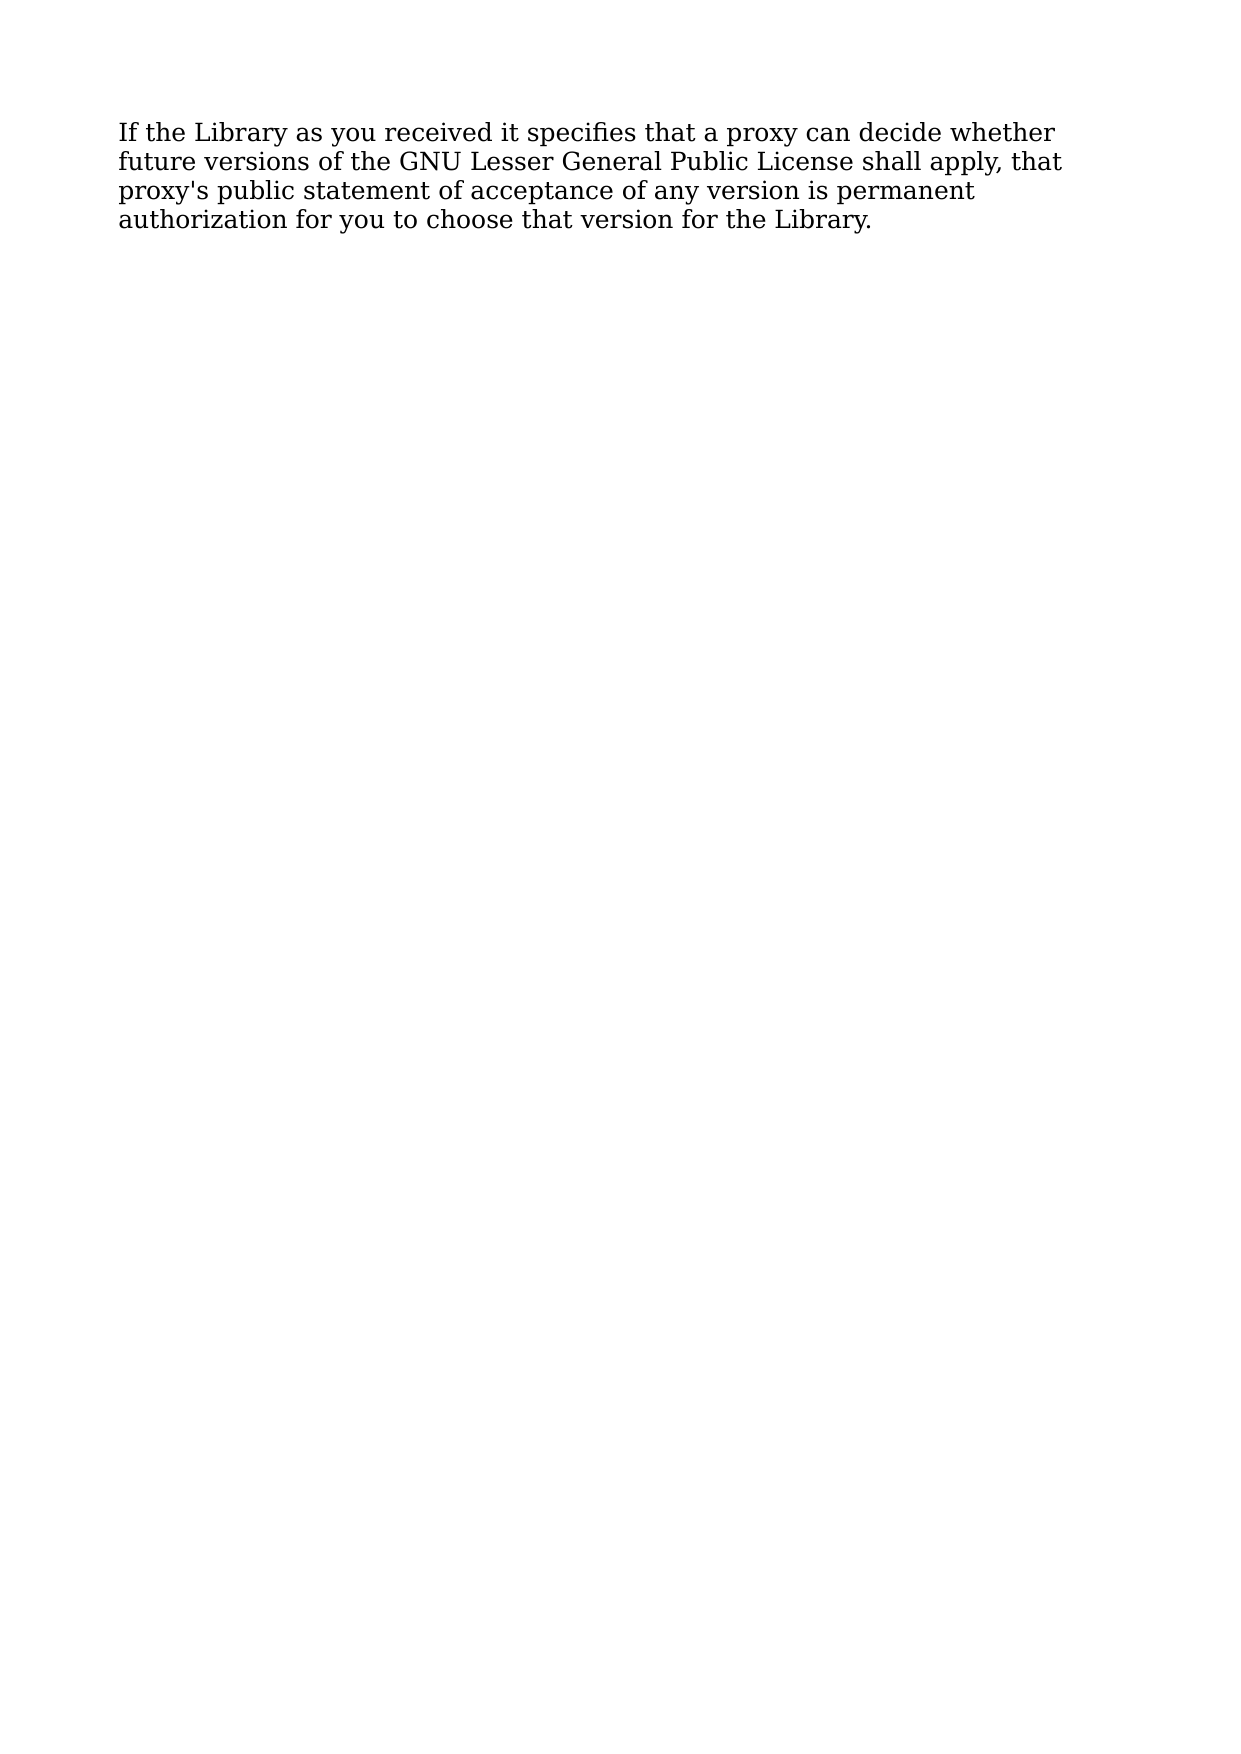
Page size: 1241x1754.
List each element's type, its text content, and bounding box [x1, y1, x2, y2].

text If the Library as you received it specifies that a proxy can decide whether future versions of the GNU Lesser General Public License shall apply, that proxy's public statement of acceptance of any version is permanent authorization for you to choose that version for the Library. [118, 118, 1122, 235]
